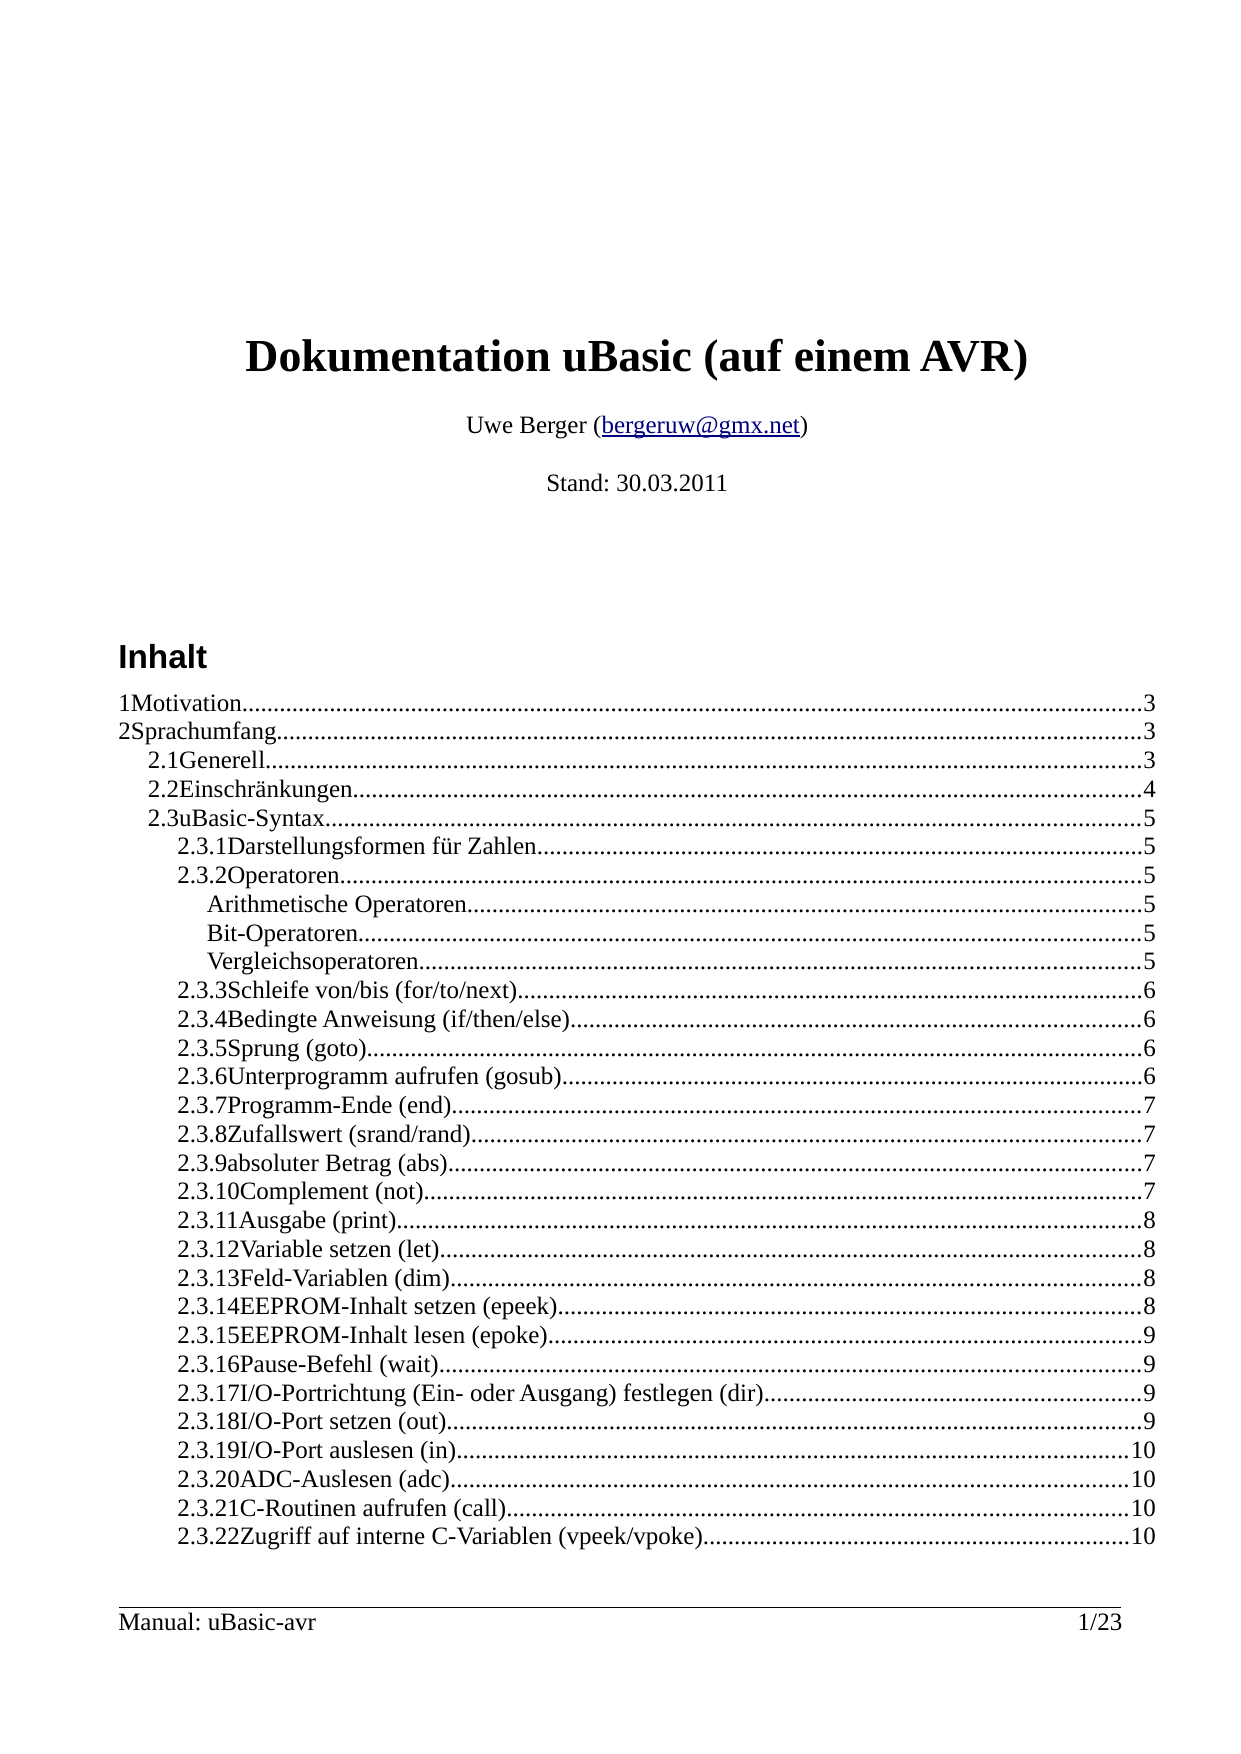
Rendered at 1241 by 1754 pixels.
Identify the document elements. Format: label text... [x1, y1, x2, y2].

text 2.3.5Sprung (goto) 6 [177, 1033, 1156, 1061]
text 2.3.7Programm-Ende (end) 7 [177, 1090, 1156, 1119]
text 1Motivation 3 [118, 688, 1156, 716]
text 2.3.12Variable setzen (let) 8 [177, 1234, 1156, 1263]
text 2.3.15EEPROM-Inhalt lesen (epoke) 9 [177, 1320, 1156, 1349]
text 2.3.16Pause-Befehl (wait) 9 [177, 1349, 1156, 1378]
text 2.1Generell 3 [148, 745, 1156, 774]
subtitle Inhalt [118, 637, 1156, 675]
text 2.3.22Zugriff auf interne C-Variablen (vpeek/vpoke) 10 [177, 1521, 1156, 1550]
text 2.3.10Complement (not) 7 [177, 1176, 1156, 1205]
text 2.3.21C-Routinen aufrufen (call) 10 [177, 1493, 1156, 1521]
text 2.3uBasic-Syntax 5 [148, 803, 1156, 831]
text 2.3.20ADC-Auslesen (adc) 10 [177, 1464, 1156, 1493]
text 2.3.8Zufallswert (srand/rand) 7 [177, 1119, 1156, 1148]
text 2.3.1Darstellungsformen für Zahlen 5 [177, 831, 1156, 860]
text 2.3.3Schleife von/bis (for/to/next) 6 [177, 975, 1156, 1004]
text Bit-Operatoren 5 [207, 918, 1156, 946]
text 2.3.13Feld-Variablen (dim) 8 [177, 1263, 1156, 1291]
text 2.3.19I/O-Port auslesen (in) 10 [177, 1435, 1156, 1464]
text Dokumentation uBasic (auf einem AVR) [118, 329, 1156, 382]
text 2.3.14EEPROM-Inhalt setzen (epeek) 8 [177, 1291, 1156, 1320]
text 2.3.18I/O-Port setzen (out) 9 [177, 1406, 1156, 1435]
text Uwe Berger (bergeruw@gmx.net) [118, 410, 1156, 439]
text 2.2Einschränkungen 4 [148, 774, 1156, 803]
text 2Sprachumfang 3 [118, 716, 1156, 745]
text Vergleichsoperatoren 5 [207, 946, 1156, 975]
text 2.3.4Bedingte Anweisung (if/then/else) 6 [177, 1004, 1156, 1033]
text Stand: 30.03.2011 [118, 468, 1156, 497]
text 2.3.2Operatoren 5 [177, 860, 1156, 889]
text 2.3.11Ausgabe (print) 8 [177, 1205, 1156, 1234]
text 2.3.17I/O-Portrichtung (Ein- oder Ausgang) festlegen (dir) 9 [177, 1378, 1156, 1406]
text 2.3.9absoluter Betrag (abs) 7 [177, 1148, 1156, 1176]
text Arithmetische Operatoren 5 [207, 889, 1156, 918]
text 2.3.6Unterprogramm aufrufen (gosub) 6 [177, 1061, 1156, 1090]
